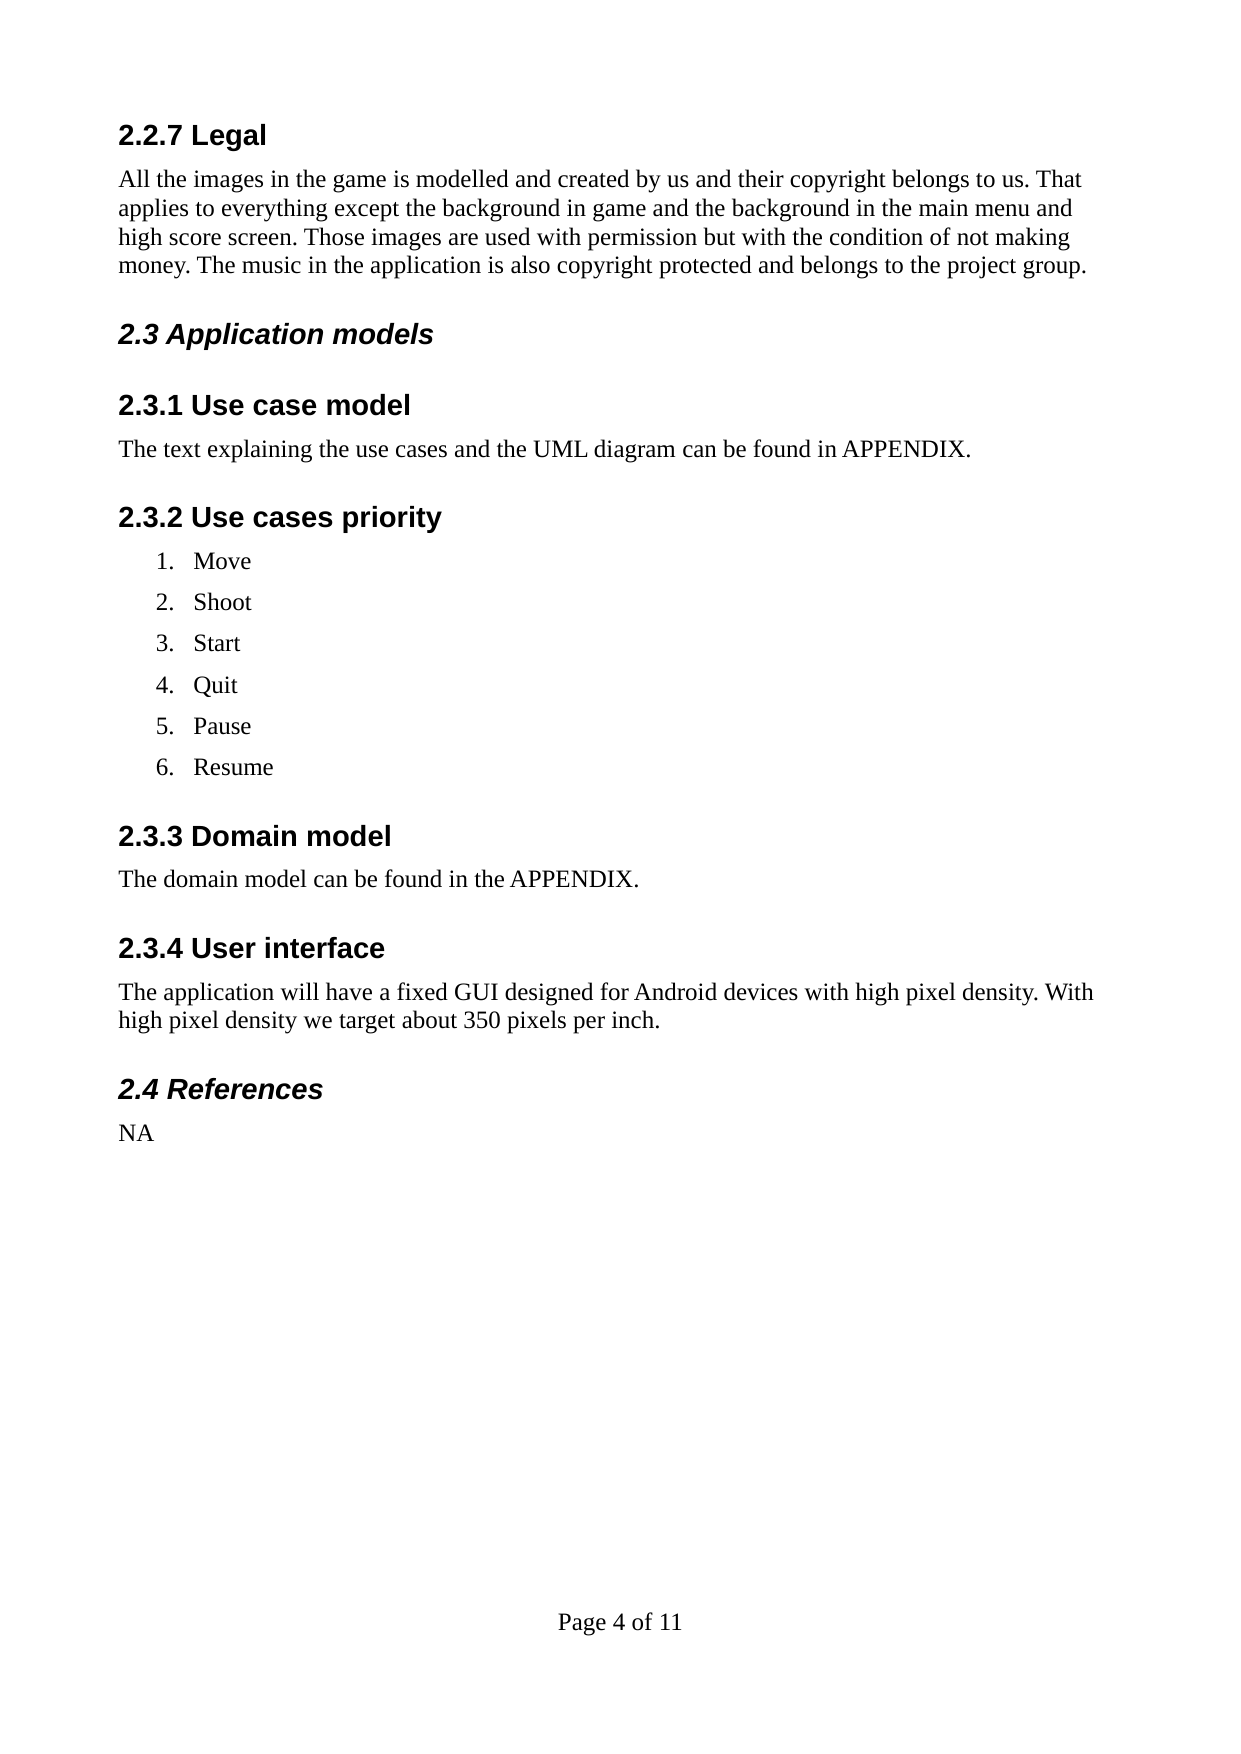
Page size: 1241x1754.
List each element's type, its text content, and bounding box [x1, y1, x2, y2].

subtitle 2.3.2 Use cases priority [118, 500, 1122, 533]
list Move [156, 546, 1122, 575]
subtitle 2.3.1 Use case model [118, 388, 1122, 421]
text The text explaining the use cases and the UML diagram can be found in APPENDIX. [118, 434, 1122, 462]
list Pause [156, 711, 1122, 740]
subtitle 2.2.7 Legal [118, 118, 1122, 152]
list Quit [156, 670, 1122, 698]
list Start [156, 628, 1122, 657]
text The application will have a fixed GUI designed for Android devices with high pixel density. With high pixel density we target about 350 pixels per inch. [118, 977, 1122, 1034]
subtitle 2.4 References [118, 1072, 1122, 1105]
subtitle 2.3.4 User interface [118, 931, 1122, 964]
list Resume [156, 752, 1122, 781]
text All the images in the game is modelled and created by us and their copyright belongs to us. That applies to everything except the background in game and the background in the main menu and high score screen. Those images are used with permission but with the condition of not making money. The music in the application is also copyright protected and belongs to the project group. [118, 164, 1122, 279]
text The domain model can be found in the APPENDIX. [118, 864, 1122, 893]
text NA [118, 1118, 1122, 1147]
subtitle 2.3.3 Domain model [118, 818, 1122, 852]
list Shoot [156, 587, 1122, 616]
subtitle 2.3 Application models [118, 317, 1122, 350]
